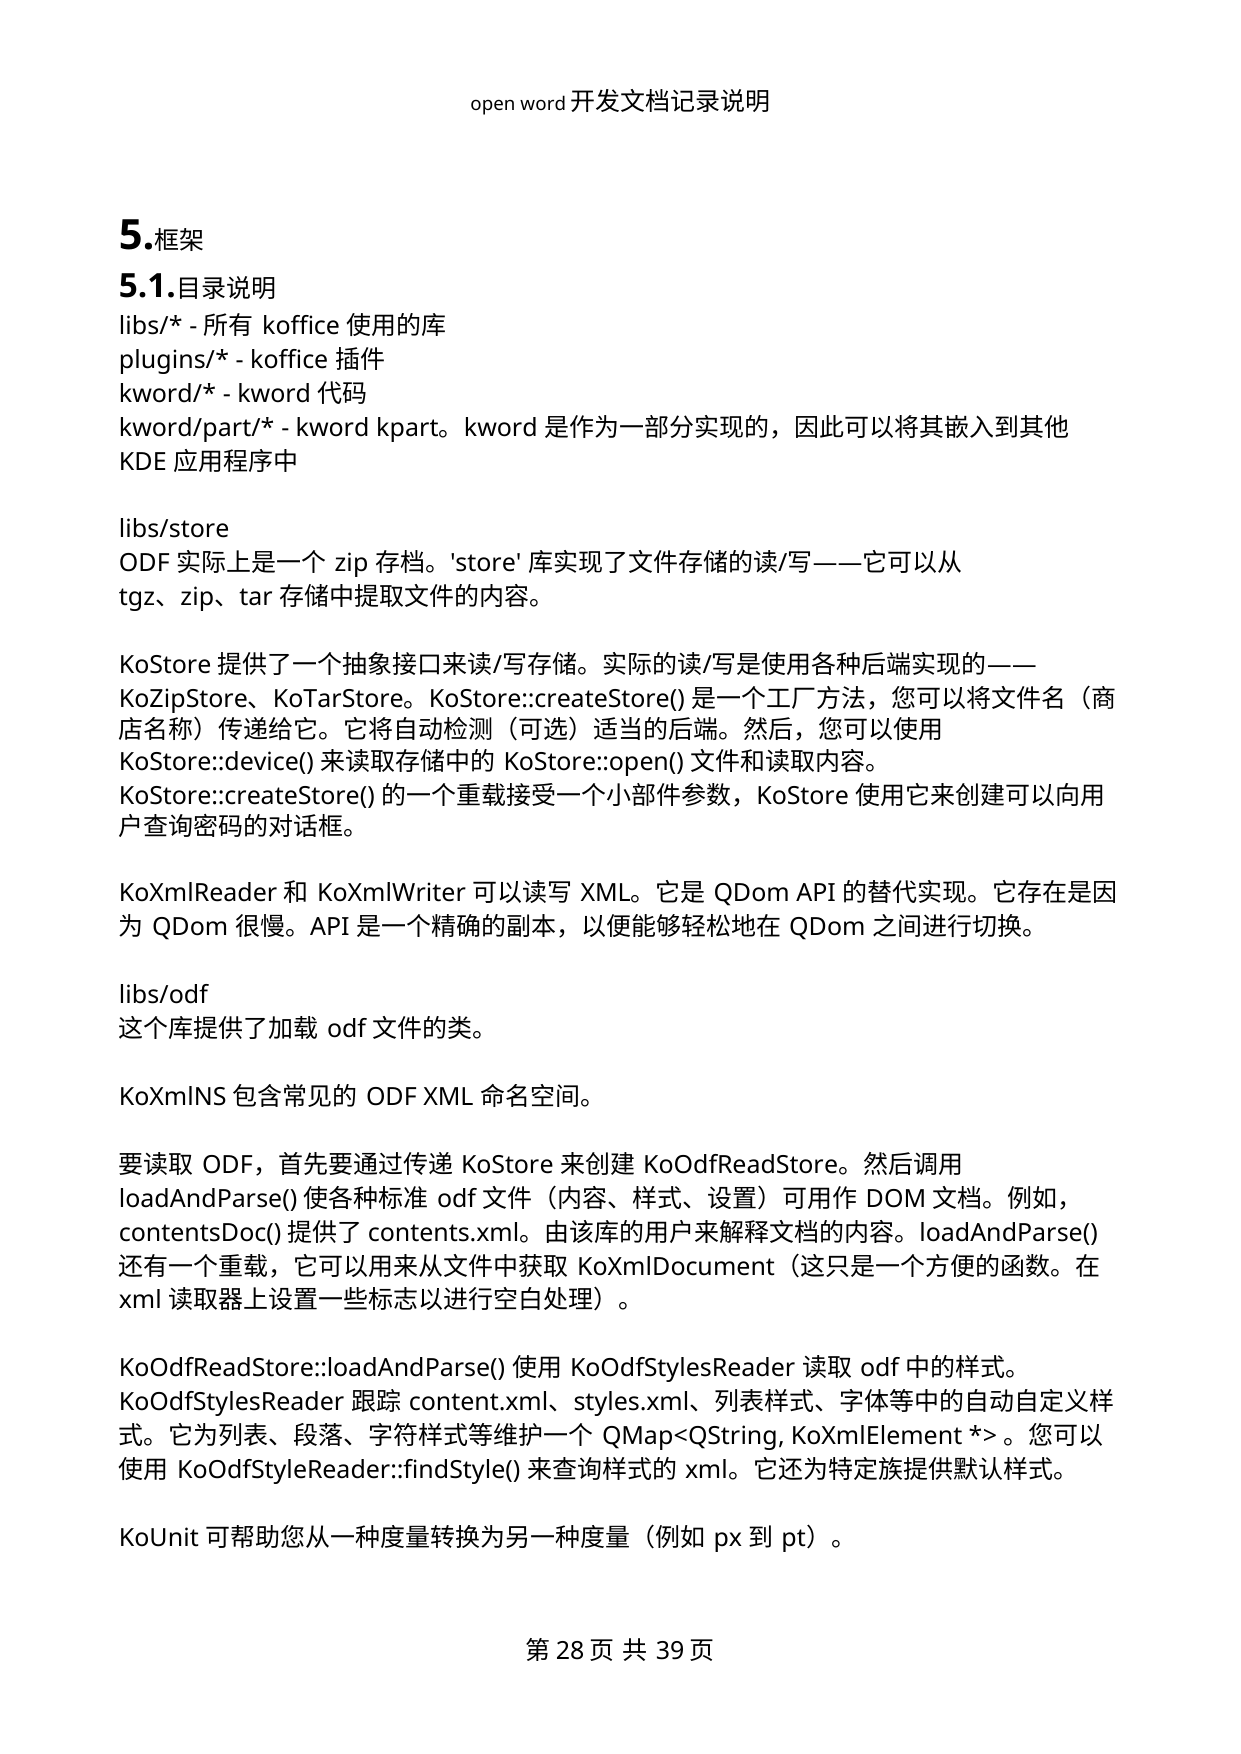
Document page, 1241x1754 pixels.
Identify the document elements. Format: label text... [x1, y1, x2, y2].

text plugins/* - koffice 插件 [119, 342, 1121, 376]
text libs/* - 所有 koffice 使用的库 [119, 308, 1121, 342]
text libs/odf [119, 977, 1121, 1011]
text kword/part/* - kword kpart。kword 是作为一部分实现的，因此可以将其嵌入到其他 KDE 应用程序中 [119, 409, 1121, 477]
text KoStore 提供了一个抽象接口来读/写存储。实际的读/写是使用各种后端实现的——KoZipStore、KoTarStore。KoStore::createStore() 是一个工厂方法，您可以将文件名（商店名称）传递给它。它将自动检测（可选）适当的后端。然后，您可以使用 KoStore::device() 来读取存储中的 KoStore::open() 文件和读取内容。KoStore::createStore() 的一个重载接受一个小部件参数，KoStore 使用它来创建可以向用户查询密码的对话框。 [119, 647, 1121, 841]
text libs/store [119, 511, 1121, 545]
text 这个库提供了加载 odf 文件的类。 [119, 1011, 1121, 1045]
subtitle 目录说明 [119, 262, 1121, 308]
text kword/* - kword 代码 [119, 376, 1121, 409]
text KoOdfReadStore::loadAndParse() 使用 KoOdfStylesReader 读取 odf 中的样式。KoOdfStylesReader 跟踪 content.xml、styles.xml、列表样式、字体等中的自动自定义样式。它为列表、段落、字符样式等维护一个 QMap<QString, KoXmlElement *> 。您可以使用 KoOdfStyleReader::findStyle() 来查询样式的 xml。它还为特定族提供默认样式。 [119, 1350, 1121, 1486]
subtitle 框架 [119, 205, 1121, 262]
text KoUnit 可帮助您从一种度量转换为另一种度量（例如 px 到 pt）。 [119, 1520, 1121, 1554]
text KoXmlNS 包含常见的 ODF XML 命名空间。 [119, 1079, 1121, 1113]
text KoXmlReader 和 KoXmlWriter 可以读写 XML。它是 QDom API 的替代实现。它存在是因为 QDom 很慢。API 是一个精确的副本，以便能够轻松地在 QDom 之间进行切换。 [119, 875, 1121, 943]
text 要读取 ODF，首先要通过传递 KoStore 来创建 KoOdfReadStore。然后调用 loadAndParse() 使各种标准 odf 文件（内容、样式、设置）可用作 DOM 文档。例如，contentsDoc() 提供了contents.xml。由该库的用户来解释文档的内容。loadAndParse() 还有一个重载，它可以用来从文件中获取 KoXmlDocument（这只是一个方便的函数。在 xml 读取器上设置一些标志以进行空白处理）。 [119, 1147, 1121, 1316]
text ODF 实际上是一个 zip 存档。'store' 库实现了文件存储的读/写——它可以从 tgz、zip、tar 存储中提取文件的内容。 [119, 545, 1121, 613]
